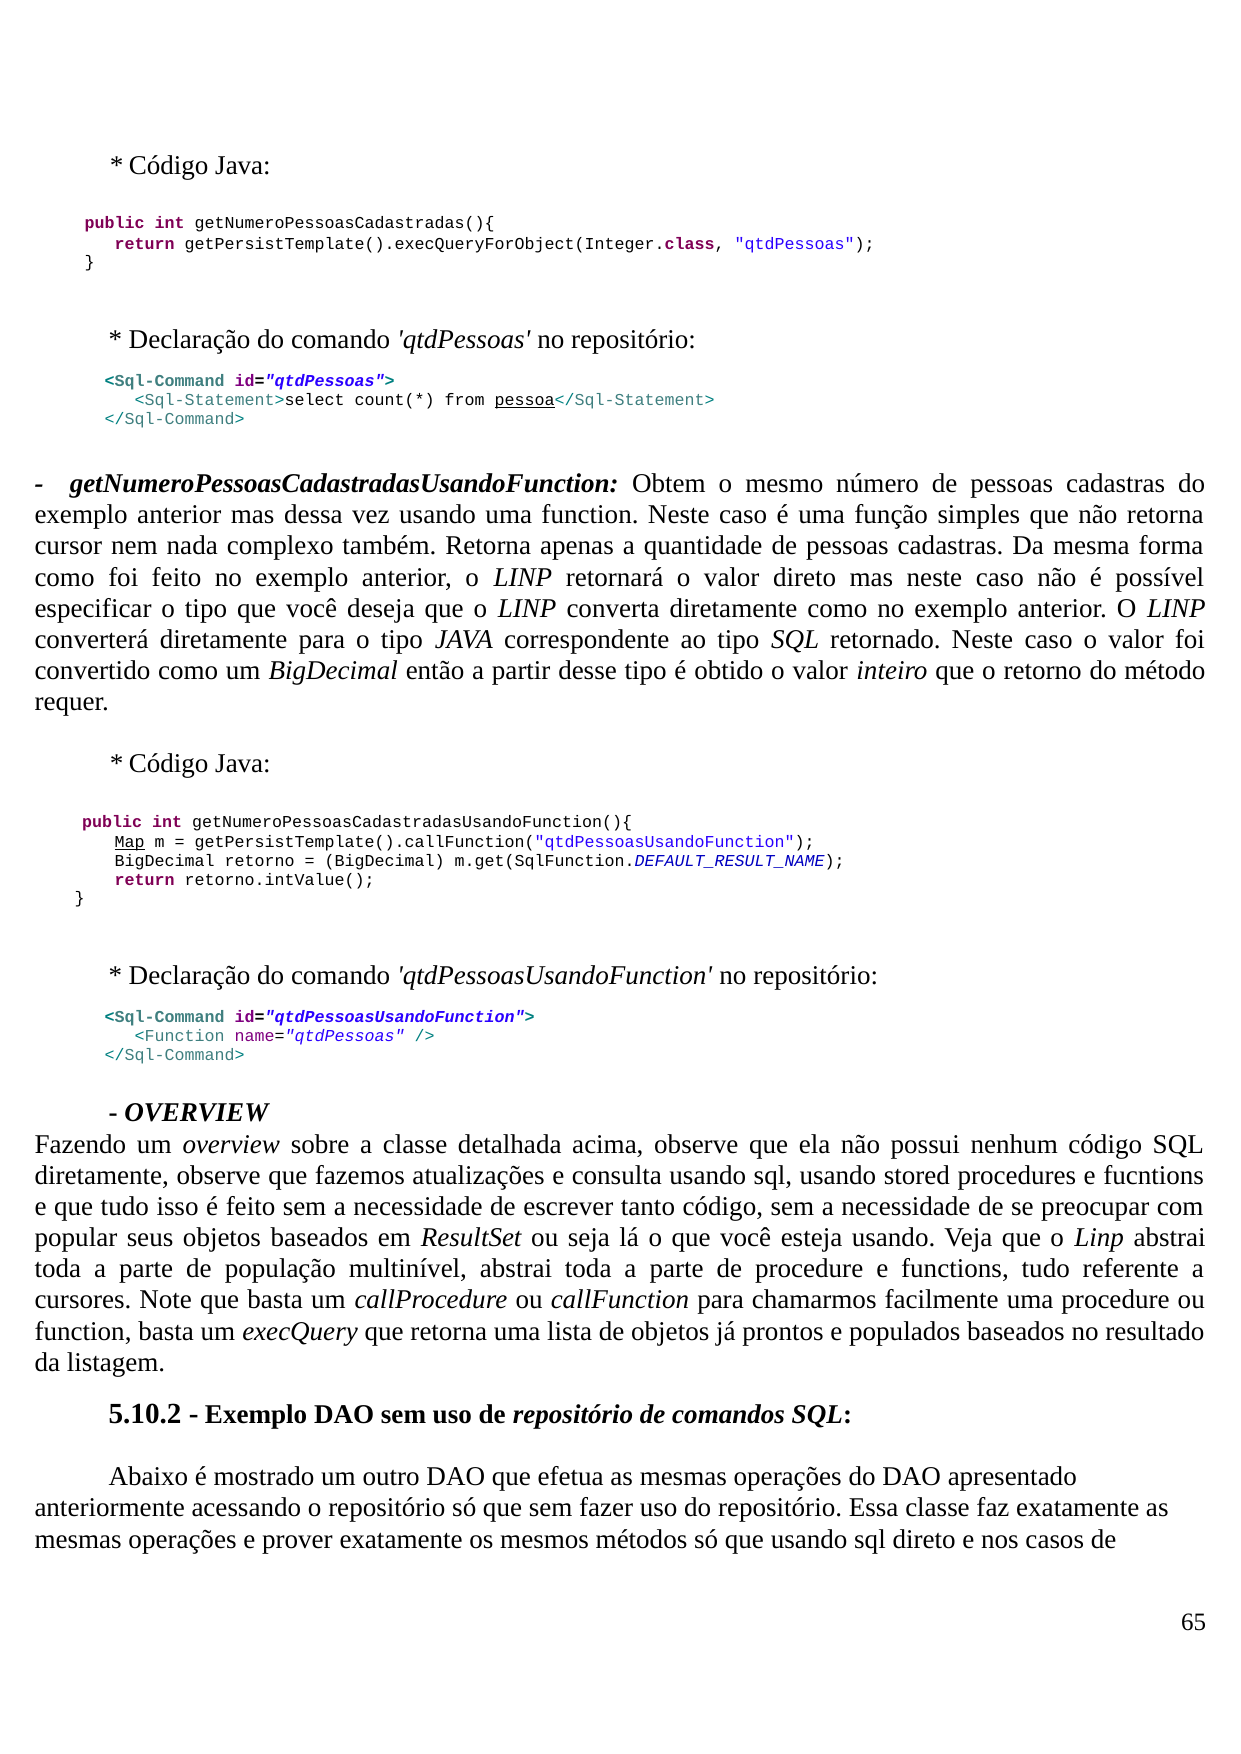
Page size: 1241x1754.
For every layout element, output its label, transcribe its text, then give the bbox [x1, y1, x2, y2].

text return retorno.intValue(); [34, 871, 1206, 890]
text <Function name="qtdPessoas" /> [34, 1028, 1206, 1047]
text BigDecimal retorno = (BigDecimal) m.get(SqlFunction.DEFAULT_RESULT_NAME); [34, 852, 1206, 871]
text <Sql-Command id="qtdPessoas"> [34, 373, 1206, 392]
text </Sql-Command> [34, 1047, 1206, 1065]
text </Sql-Command> [34, 411, 1206, 429]
text } [34, 890, 1206, 909]
text - OVERVIEW [34, 1097, 1206, 1128]
text * Declaração do comando 'qtdPessoasUsandoFunction' no repositório: [34, 959, 1206, 990]
text * Código Java: [34, 149, 1206, 180]
text } [34, 254, 1206, 273]
text 5.10.2 - Exemplo DAO sem uso de repositório de comandos SQL: [34, 1396, 1206, 1429]
text return getPersistTemplate().execQueryForObject(Integer.class, "qtdPessoas"); [34, 235, 1206, 254]
text <Sql-Statement>select count(*) from pessoa</Sql-Statement> [34, 392, 1206, 411]
text * Declaração do comando 'qtdPessoas' no repositório: [34, 323, 1206, 354]
text public int getNumeroPessoasCadastradasUsandoFunction(){ [34, 810, 1206, 833]
text public int getNumeroPessoasCadastradas(){ [34, 212, 1206, 235]
text Fazendo um overview sobre a classe detalhada acima, observe que ela não possui nenhum código SQL diretamente, observe que fazemos atualizações e consulta usando sql, usando stored procedures e fucntions e que tudo isso é feito sem a necessidade de escrever tanto código, sem a necessidade de se preocupar com popular seus objetos baseados em ResultSet ou seja lá o que você esteja usando. Veja que o Linp abstrai toda a parte de população multinível, abstrai toda a parte de procedure e functions, tudo referente a cursores. Note que basta um callProcedure ou callFunction para chamarmos facilmente uma procedure ou function, basta um execQuery que retorna uma lista de objetos já prontos e populados baseados no resultado da listagem. [34, 1128, 1206, 1377]
text Map m = getPersistTemplate().callFunction("qtdPessoasUsandoFunction"); [34, 833, 1206, 852]
text * Código Java: [34, 747, 1206, 779]
text <Sql-Command id="qtdPessoasUsandoFunction"> [34, 1009, 1206, 1028]
text Abaixo é mostrado um outro DAO que efetua as mesmas operações do DAO apresentado anteriormente acessando o repositório só que sem fazer uso do repositório. Essa classe faz exatamente as mesmas operações e prover exatamente os mesmos métodos só que usando sql direto e nos casos de [34, 1460, 1206, 1554]
text - getNumeroPessoasCadastradasUsandoFunction: Obtem o mesmo número de pessoas cadastras do exemplo anterior mas dessa vez usando uma function. Neste caso é uma função simples que não retorna cursor nem nada complexo também. Retorna apenas a quantidade de pessoas cadastras. Da mesma forma como foi feito no exemplo anterior, o LINP retornará o valor direto mas neste caso não é possível especificar o tipo que você deseja que o LINP converta diretamente como no exemplo anterior. O LINP converterá diretamente para o tipo JAVA correspondente ao tipo SQL retornado. Neste caso o valor foi convertido como um BigDecimal então a partir desse tipo é obtido o valor inteiro que o retorno do método requer. [34, 467, 1206, 716]
